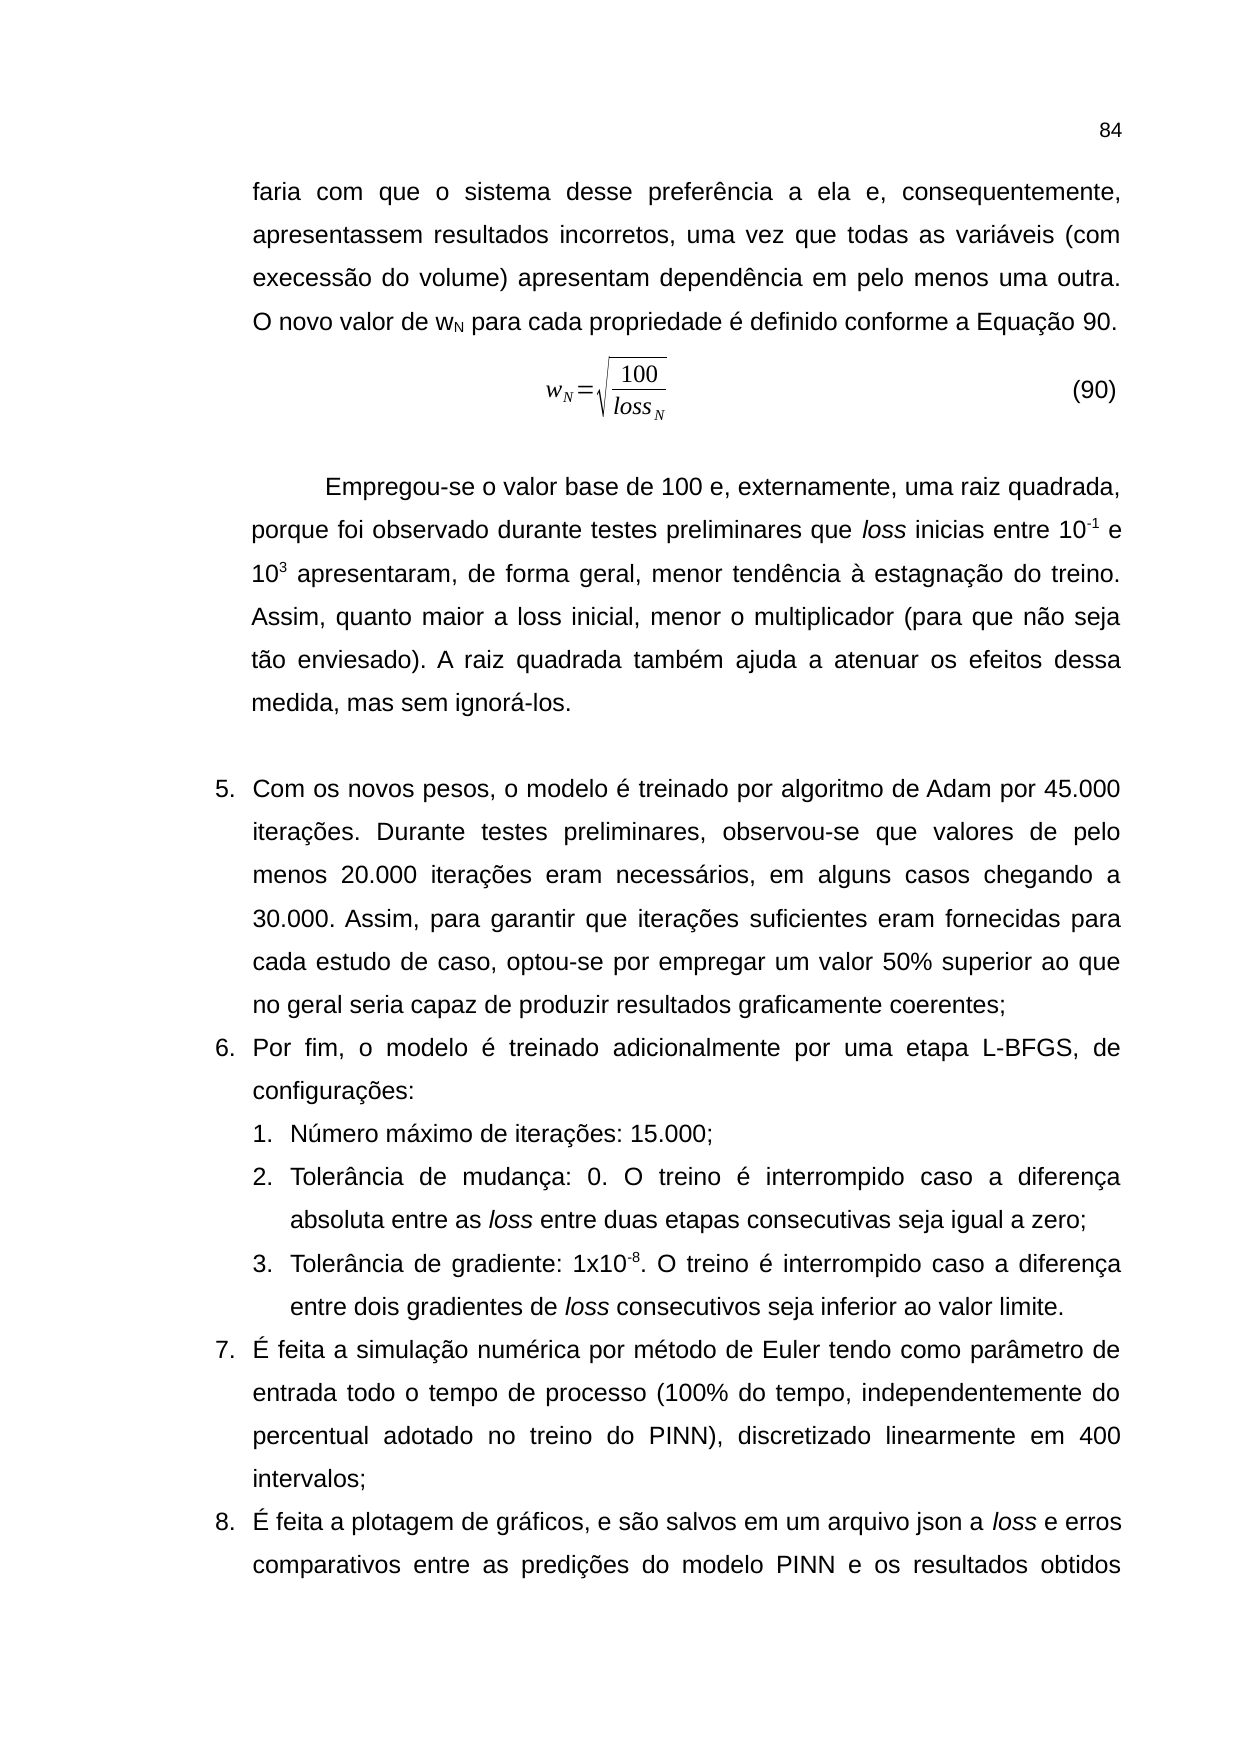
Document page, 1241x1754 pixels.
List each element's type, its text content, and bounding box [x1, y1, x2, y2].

list Tolerância de gradiente: 1x10-8. O treino é interrompido caso a diferença entre dois gradientes de loss consecutivos seja inferior ao valor limite. [252, 1248, 1122, 1320]
list É feita a simulação numérica por método de Euler tendo como parâmetro de entrada todo o tempo de processo (100% do tempo, independentemente do percentual adotado no treino do PINN), discretizado linearmente em 400 intervalos; [215, 1335, 1122, 1493]
list Tolerância de mudança: 0. O treino é interrompido caso a diferença absoluta entre as loss entre duas etapas consecutivas seja igual a zero; [252, 1162, 1122, 1234]
list faria com que o sistema desse preferência a ela e, consequentemente, apresentassem resultados incorretos, uma vez que todas as variáveis (com execessão do volume) apresentam dependência em pelo menos uma outra. O novo valor de wN para cada propriedade é definido conforme a Equação 90. [215, 177, 1122, 335]
table_header [177, 350, 960, 429]
list Com os novos pesos, o modelo é treinado por algoritmo de Adam por 45.000 iterações. Durante testes preliminares, observou-se que valores de pelo menos 20.000 iterações eram necessários, em alguns casos chegando a 30.000. Assim, para garantir que iterações suficientes eram fornecidas para cada estudo de caso, optou-se por empregar um valor 50% superior ao que no geral seria capaz de produzir resultados graficamente coerentes; [215, 774, 1122, 1018]
text Empregou-se o valor base de 100 e, externamente, uma raiz quadrada, porque foi observado durante testes preliminares que loss inicias entre 10-1 e 103 apresentaram, de forma geral, menor tendência à estagnação do treino. Assim, quanto maior a loss inicial, menor o multiplicador (para que não seja tão enviesado). A raiz quadrada também ajuda a atenuar os efeitos dessa medida, mas sem ignorá-los. [251, 472, 1122, 717]
list Por fim, o modelo é treinado adicionalmente por uma etapa L-BFGS, de configurações: [215, 1033, 1122, 1105]
list É feita a plotagem de gráficos, e são salvos em um arquivo json a loss e erros comparativos entre as predições do modelo PINN e os resultados obtidos [215, 1507, 1122, 1579]
table_header (90) [960, 350, 1122, 429]
list Número máximo de iterações: 15.000; [252, 1119, 1122, 1148]
